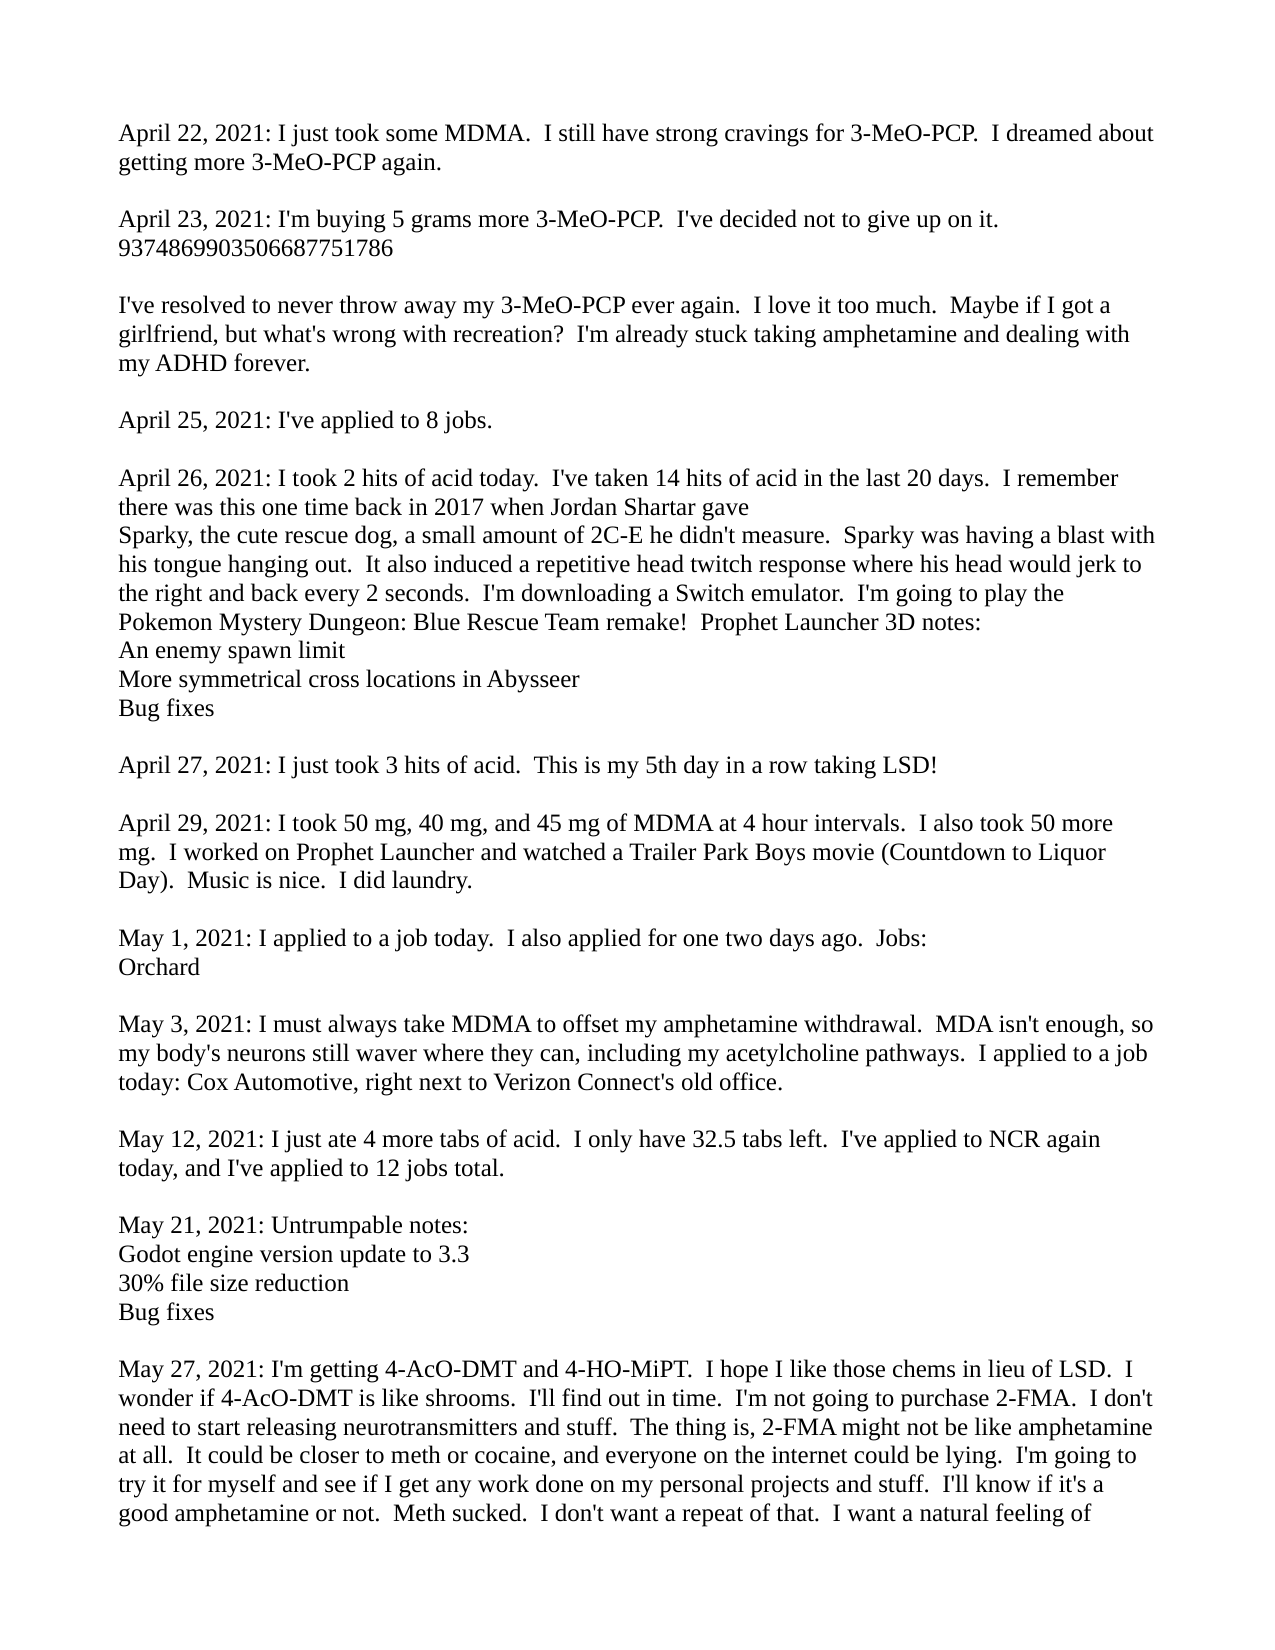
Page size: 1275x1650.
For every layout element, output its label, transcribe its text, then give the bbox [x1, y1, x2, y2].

text April 25, 2021: I've applied to 8 jobs. [118, 406, 1157, 434]
text April 27, 2021: I just took 3 hits of acid. This is my 5th day in a row taking LSD! [118, 751, 1157, 779]
text May 3, 2021: I must always take MDMA to offset my amphetamine withdrawal. MDA isn't enough, so my body's neurons still waver where they can, including my acetylcholine pathways. I applied to a job today: Cox Automotive, right next to Verizon Connect's old office. [118, 1009, 1157, 1096]
text April 23, 2021: I'm buying 5 grams more 3-MeO-PCP. I've decided not to give up on it. 9374869903506687751786 [118, 204, 1157, 262]
text April 29, 2021: I took 50 mg, 40 mg, and 45 mg of MDMA at 4 hour intervals. I also took 50 more mg. I worked on Prophet Launcher and watched a Trailer Park Boys movie (Countdown to Liquor Day). Music is nice. I did laundry. [118, 808, 1157, 894]
text An enemy spawn limit [118, 636, 1157, 664]
text May 1, 2021: I applied to a job today. I also applied for one two days ago. Jobs: [118, 923, 1157, 952]
text April 22, 2021: I just took some MDMA. I still have strong cravings for 3-MeO-PCP. I dreamed about getting more 3-MeO-PCP again. [118, 118, 1157, 176]
text Orchard [118, 952, 1157, 981]
text Bug fixes [118, 693, 1157, 722]
text May 21, 2021: Untrumpable notes: [118, 1211, 1157, 1239]
text I've resolved to never throw away my 3-MeO-PCP ever again. I love it too much. Maybe if I got a girlfriend, but what's wrong with recreation? I'm already stuck taking amphetamine and dealing with my ADHD forever. [118, 291, 1157, 377]
text April 26, 2021: I took 2 hits of acid today. I've taken 14 hits of acid in the last 20 days. I remember there was this one time back in 2017 when Jordan Shartar gave [118, 463, 1157, 521]
text Bug fixes [118, 1297, 1157, 1326]
text May 12, 2021: I just ate 4 more tabs of acid. I only have 32.5 tabs left. I've applied to NCR again today, and I've applied to 12 jobs total. [118, 1124, 1157, 1182]
text Godot engine version update to 3.3 [118, 1239, 1157, 1268]
text More symmetrical cross locations in Abysseer [118, 664, 1157, 693]
text 30% file size reduction [118, 1268, 1157, 1297]
text Sparky, the cute rescue dog, a small amount of 2C-E he didn't measure. Sparky was having a blast with his tongue hanging out. It also induced a repetitive head twitch response where his head would jerk to the right and back every 2 seconds. I'm downloading a Switch emulator. I'm going to play the Pokemon Mystery Dungeon: Blue Rescue Team remake! Prophet Launcher 3D notes: [118, 521, 1157, 636]
text May 27, 2021: I'm getting 4-AcO-DMT and 4-HO-MiPT. I hope I like those chems in lieu of LSD. I wonder if 4-AcO-DMT is like shrooms. I'll find out in time. I'm not going to purchase 2-FMA. I don't need to start releasing neurotransmitters and stuff. The thing is, 2-FMA might not be like amphetamine at all. It could be closer to meth or cocaine, and everyone on the internet could be lying. I'm going to try it for myself and see if I get any work done on my personal projects and stuff. I'll know if it's a good amphetamine or not. Meth sucked. I don't want a repeat of that. I want a natural feeling of [118, 1354, 1157, 1527]
